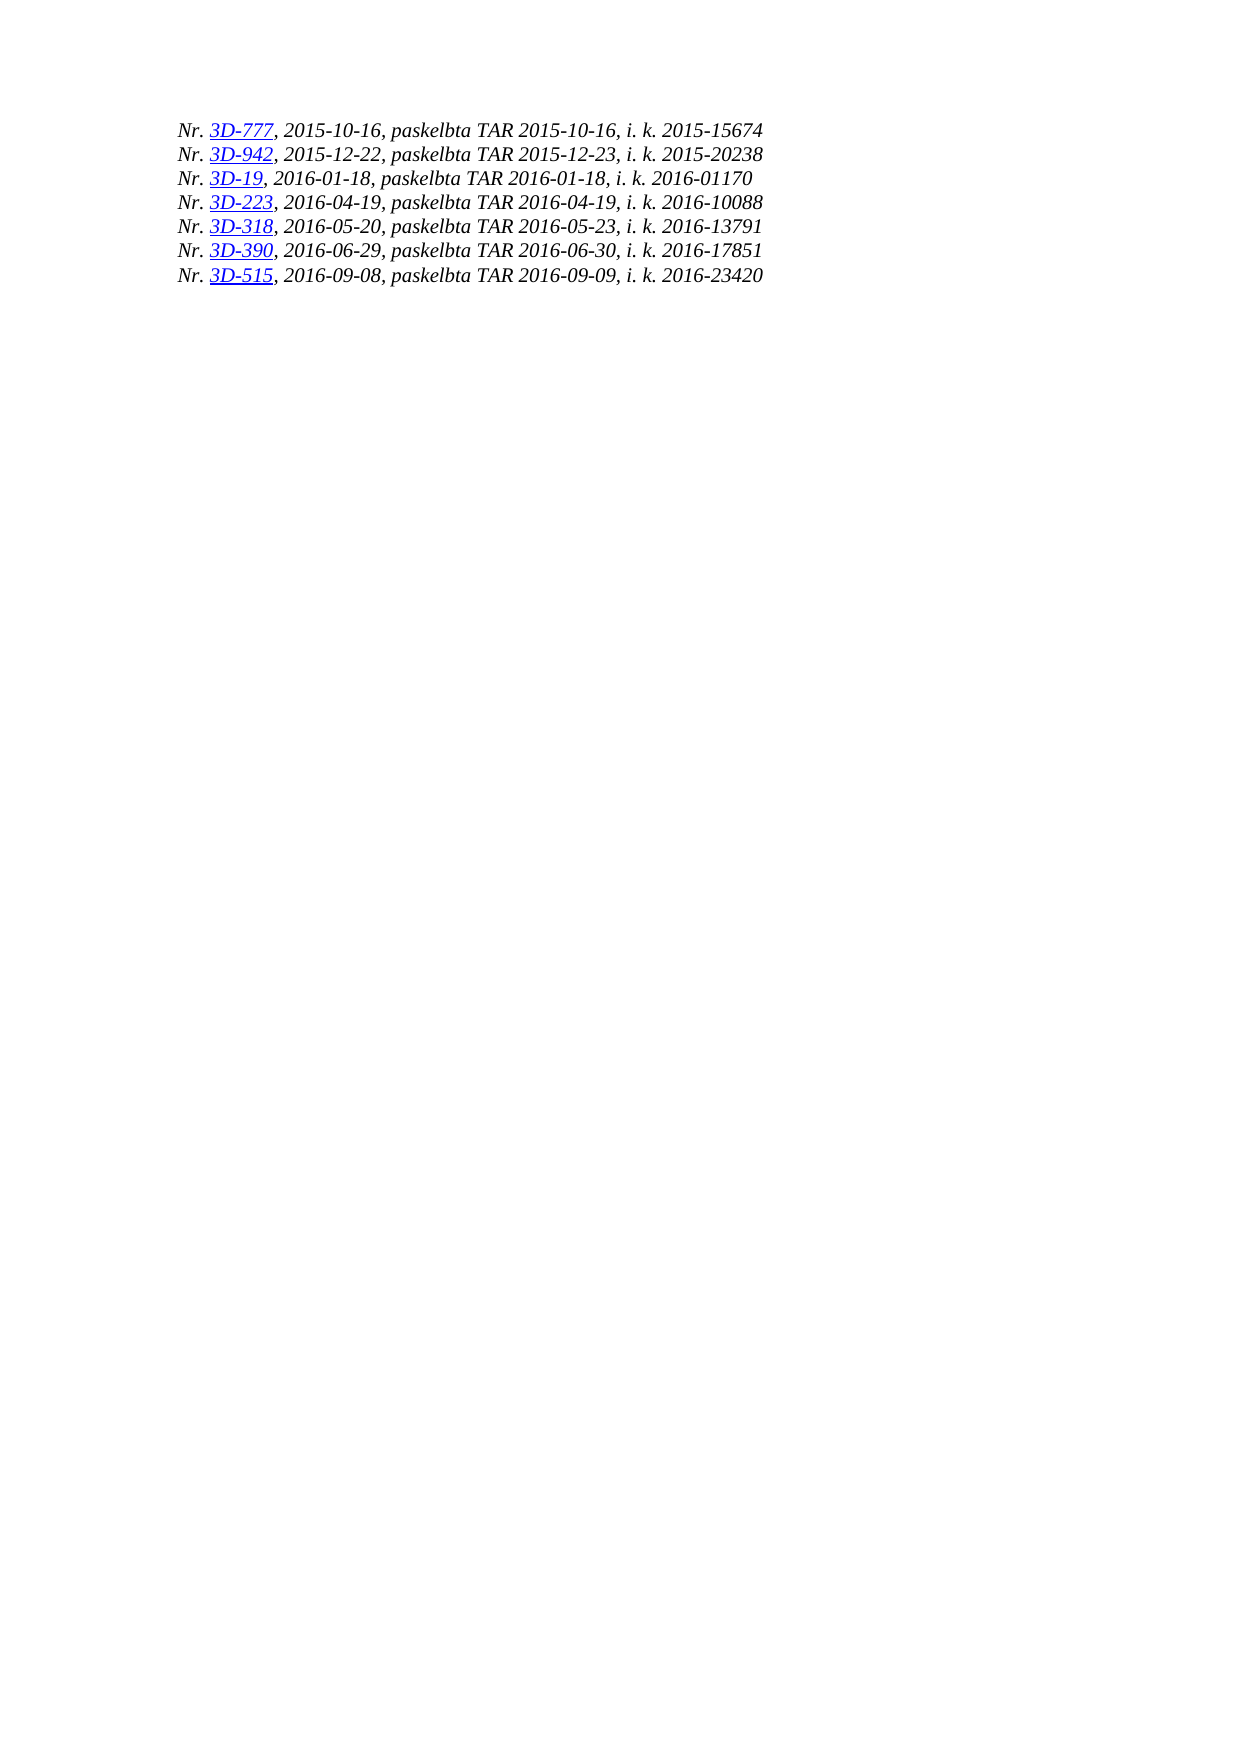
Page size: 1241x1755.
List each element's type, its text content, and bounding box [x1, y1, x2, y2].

text Nr. 3D-223, 2016-04-19, paskelbta TAR 2016-04-19, i. k. 2016-10088 [177, 190, 1152, 214]
text Nr. 3D-318, 2016-05-20, paskelbta TAR 2016-05-23, i. k. 2016-13791 [177, 214, 1152, 238]
text Nr. 3D-515, 2016-09-08, paskelbta TAR 2016-09-09, i. k. 2016-23420 [177, 262, 1152, 287]
text Nr. 3D-777, 2015-10-16, paskelbta TAR 2015-10-16, i. k. 2015-15674 [177, 118, 1152, 142]
text Nr. 3D-942, 2015-12-22, paskelbta TAR 2015-12-23, i. k. 2015-20238 [177, 142, 1152, 166]
text Nr. 3D-390, 2016-06-29, paskelbta TAR 2016-06-30, i. k. 2016-17851 [177, 238, 1152, 262]
text Nr. 3D-19, 2016-01-18, paskelbta TAR 2016-01-18, i. k. 2016-01170 [177, 166, 1152, 190]
